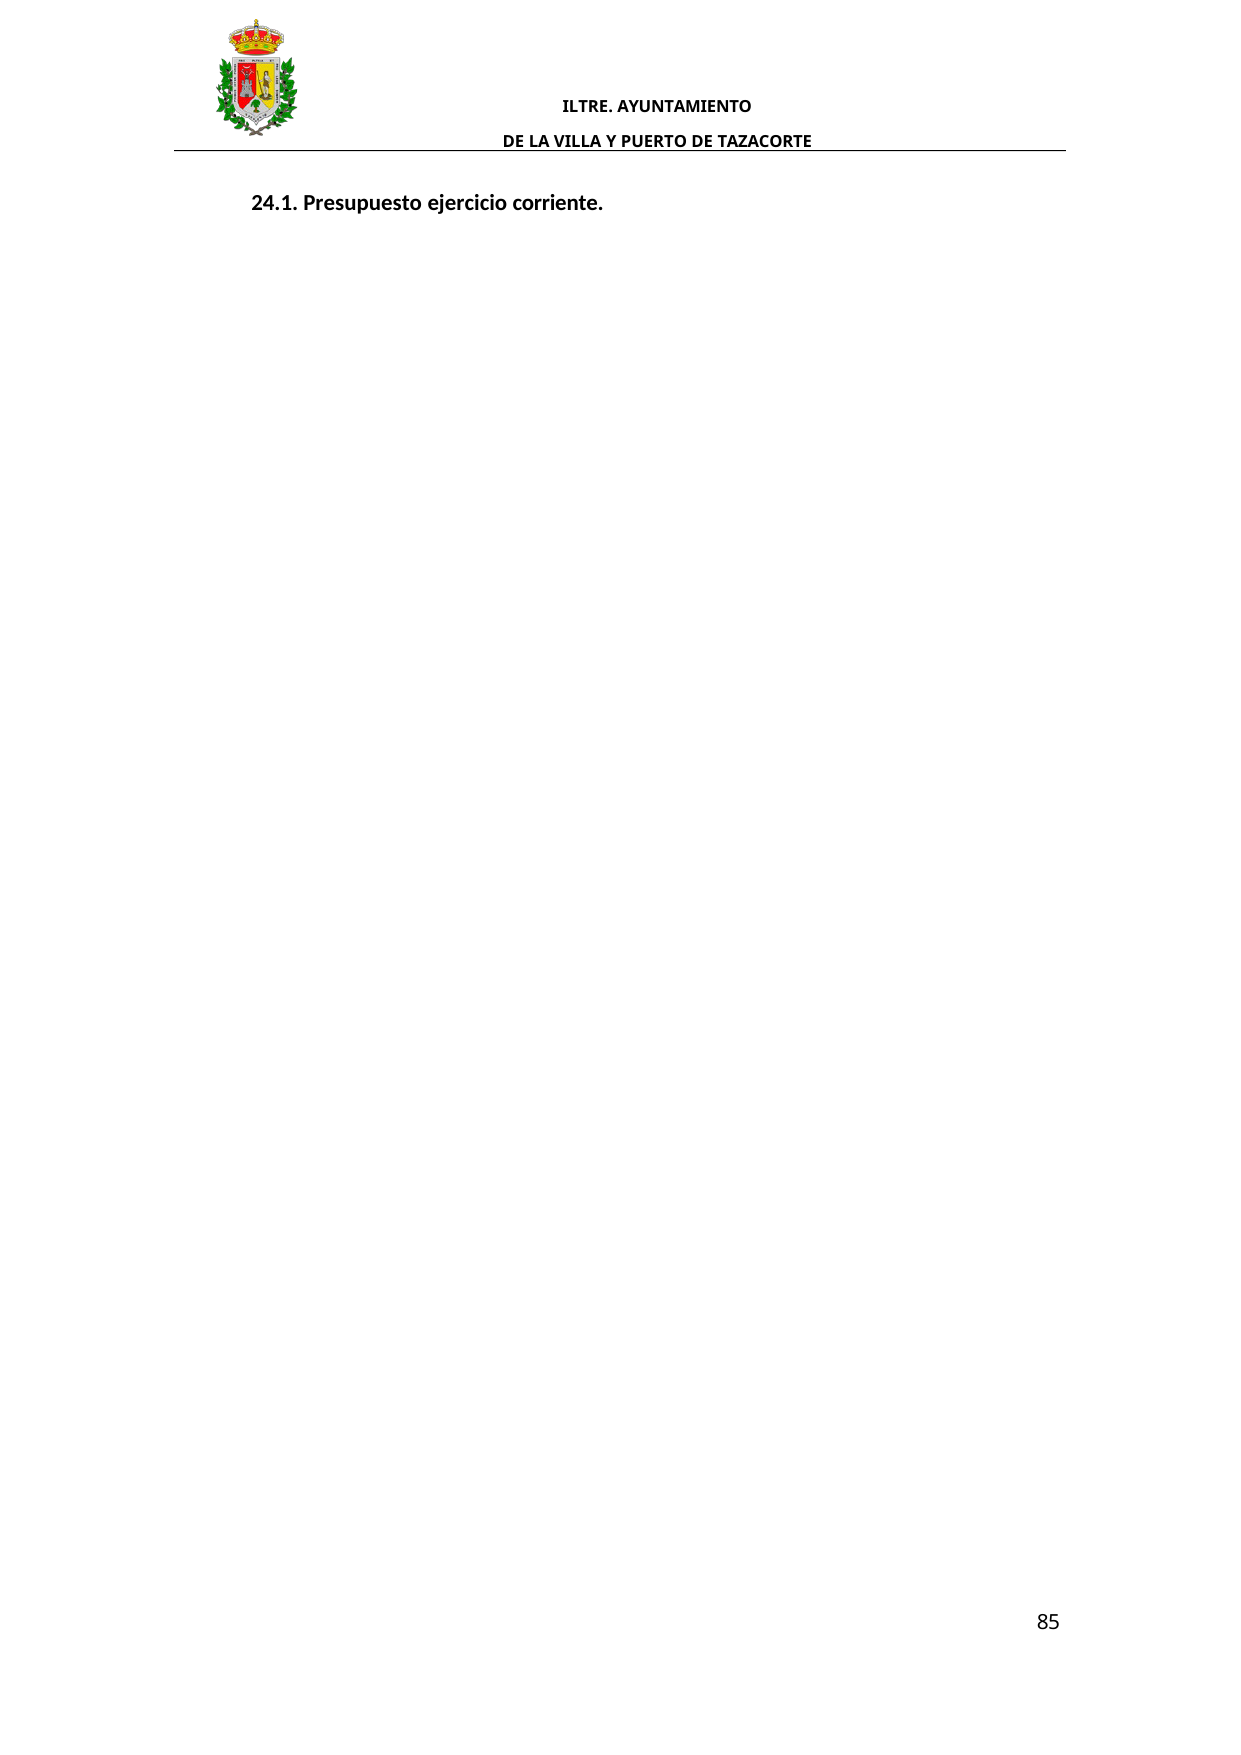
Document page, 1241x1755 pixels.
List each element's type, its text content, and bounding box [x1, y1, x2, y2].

list Presupuesto ejercicio corriente. [251, 188, 1193, 216]
